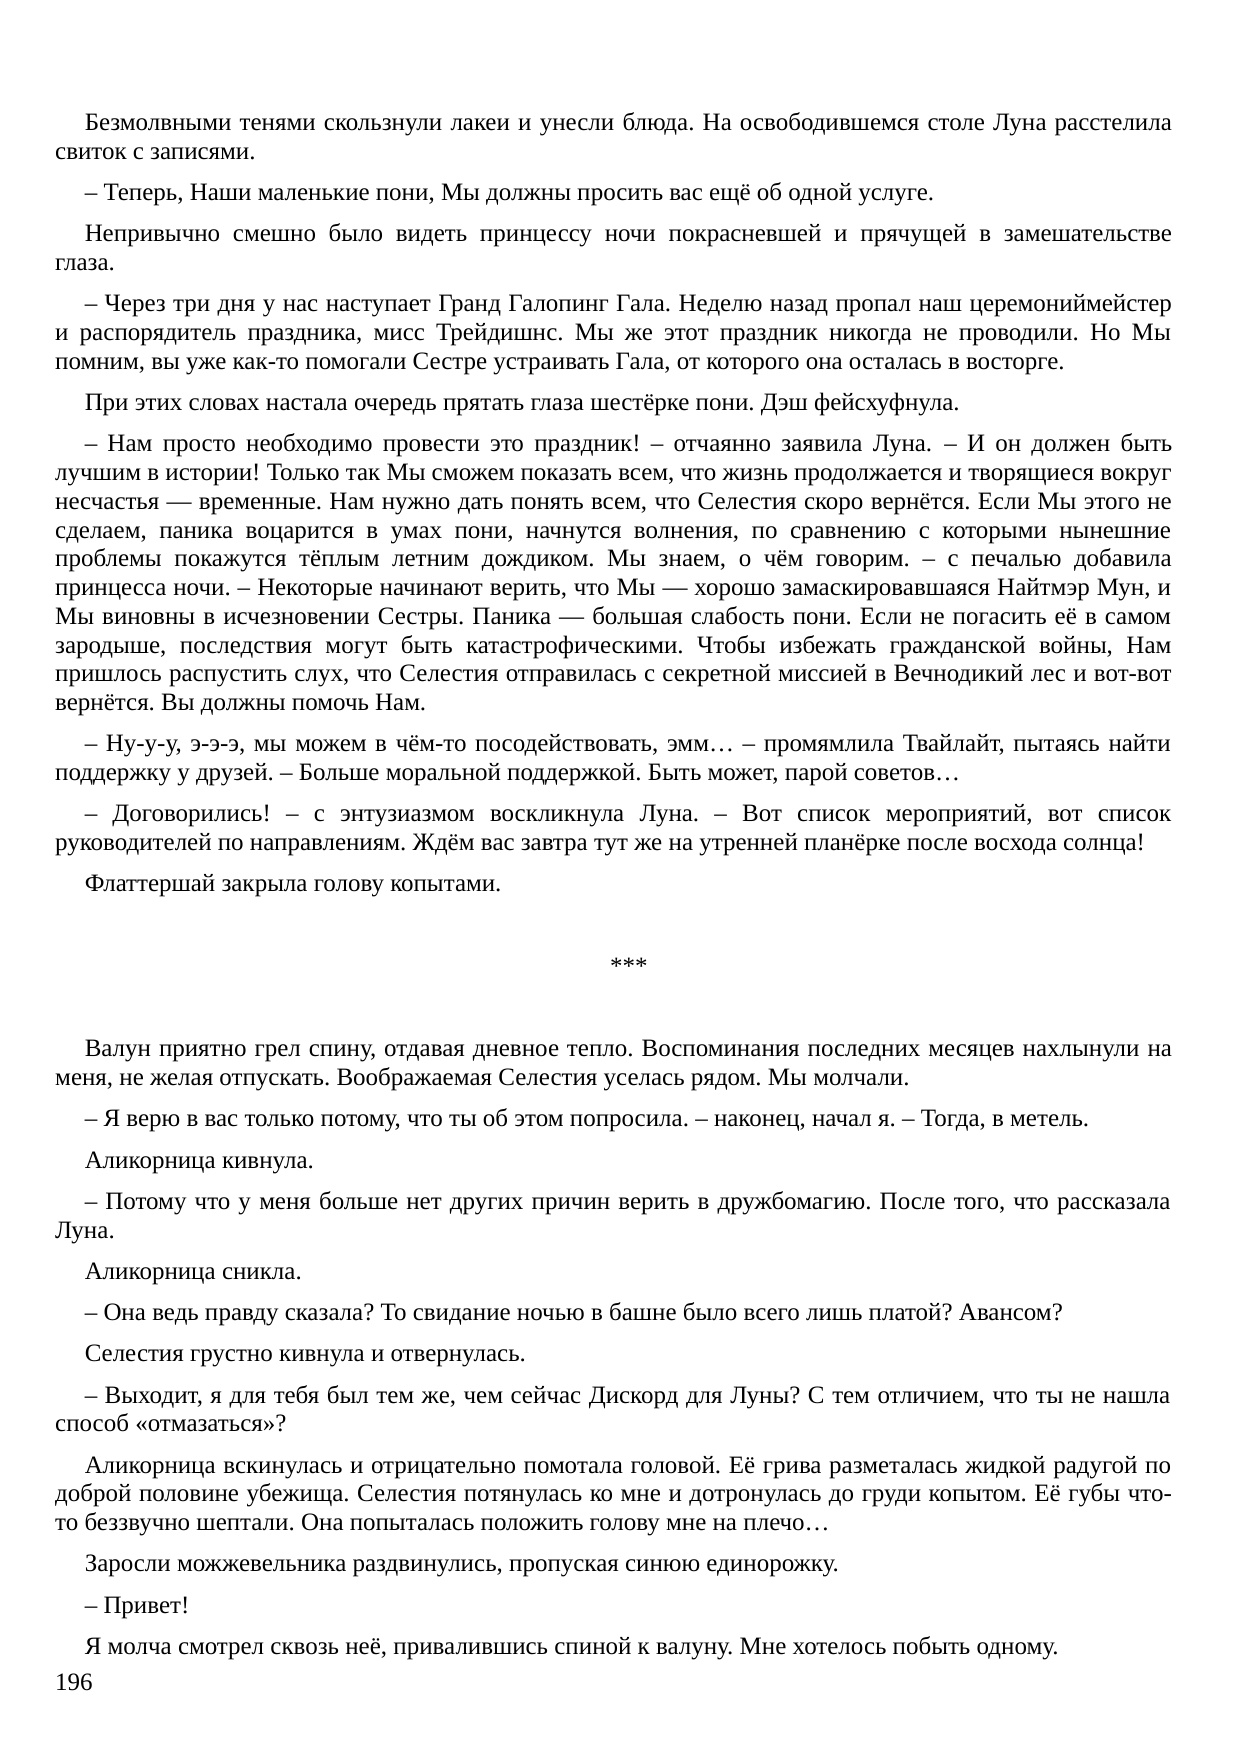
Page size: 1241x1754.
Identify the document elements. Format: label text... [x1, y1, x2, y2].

text – Договорились! – с энтузиазмом воскликнула Луна. – Вот список мероприятий, вот список руководителей по направлениям. Ждём вас завтра тут же на утренней планёрке после восхода солнца! [55, 798, 1173, 856]
text – Выходит, я для тебя был тем же, чем сейчас Дискорд для Луны? С тем отличием, что ты не нашла способ «отмазаться»? [55, 1380, 1173, 1437]
text Аликорница сникла. [55, 1256, 1173, 1285]
text Безмолвными тенями скользнули лакеи и унесли блюда. На освободившемся столе Луна расстелила свиток с записями. [55, 107, 1173, 165]
text Заросли можжевельника раздвинулись, пропуская синюю единорожку. [55, 1548, 1173, 1577]
text – Я верю в вас только потому, что ты об этом попросила. – наконец, начал я. – Тогда, в метель. [55, 1103, 1173, 1132]
text – Через три дня у нас наступает Гранд Галопинг Гала. Неделю назад пропал наш церемониймейстер и распорядитель праздника, мисс Трейдишнс. Мы же этот праздник никогда не проводили. Но Мы помним, вы уже как-то помогали Сестре устраивать Гала, от которого она осталась в восторге. [55, 288, 1173, 375]
text Аликорница вскинулась и отрицательно помотала головой. Её грива разметалась жидкой радугой по доброй половине убежища. Селестия потянулась ко мне и дотронулась до груди копытом. Её губы что-то беззвучно шептали. Она попыталась положить голову мне на плечо… [55, 1450, 1173, 1536]
text – Нам просто необходимо провести это праздник! – отчаянно заявила Луна. – И он должен быть лучшим в истории! Только так Мы сможем показать всем, что жизнь продолжается и творящиеся вокруг несчастья — временные. Нам нужно дать понять всем, что Селестия скоро вернётся. Если Мы этого не сделаем, паника воцарится в умах пони, начнутся волнения, по сравнению с которыми нынешние проблемы покажутся тёплым летним дождиком. Мы знаем, о чём говорим. – с печалью добавила принцесса ночи. – Некоторые начинают верить, что Мы — хорошо замаскировавшаяся Найтмэр Мун, и Мы виновны в исчезновении Сестры. Паника — большая слабость пони. Если не погасить её в самом зародыше, последствия могут быть катастрофическими. Чтобы избежать гражданской войны, Нам пришлось распустить слух, что Селестия отправилась с секретной миссией в Вечнодикий лес и вот-вот вернётся. Вы должны помочь Нам. [55, 428, 1173, 716]
text – Она ведь правду сказала? То свидание ночью в башне было всего лишь платой? Авансом? [55, 1297, 1173, 1326]
text – Потому что у меня больше нет других причин верить в дружбомагию. После того, что рассказала Луна. [55, 1186, 1173, 1243]
text – Ну-у-у, э-э-э, мы можем в чём-то посодействовать, эмм… – промямлила Твайлайт, пытаясь найти поддержку у друзей. – Больше моральной поддержкой. Быть может, парой советов… [55, 728, 1173, 786]
text Я молча смотрел сквозь неё, привалившись спиной к валуну. Мне хотелось побыть одному. [55, 1631, 1173, 1660]
text Флаттершай закрыла голову копытами. [55, 868, 1173, 897]
text *** [55, 951, 1173, 980]
text – Привет! [55, 1590, 1173, 1618]
text Непривычно смешно было видеть принцессу ночи покрасневшей и прячущей в замешательстве глаза. [55, 218, 1173, 276]
text Аликорница кивнула. [55, 1145, 1173, 1173]
text Селестия грустно кивнула и отвернулась. [55, 1338, 1173, 1367]
text – Теперь, Наши маленькие пони, Мы должны просить вас ещё об одной услуге. [55, 177, 1173, 206]
text При этих словах настала очередь прятать глаза шестёрке пони. Дэш фейсхуфнула. [55, 387, 1173, 416]
text Валун приятно грел спину, отдавая дневное тепло. Воспоминания последних месяцев нахлынули на меня, не желая отпускать. Воображаемая Селестия уселась рядом. Мы молчали. [55, 1033, 1173, 1091]
